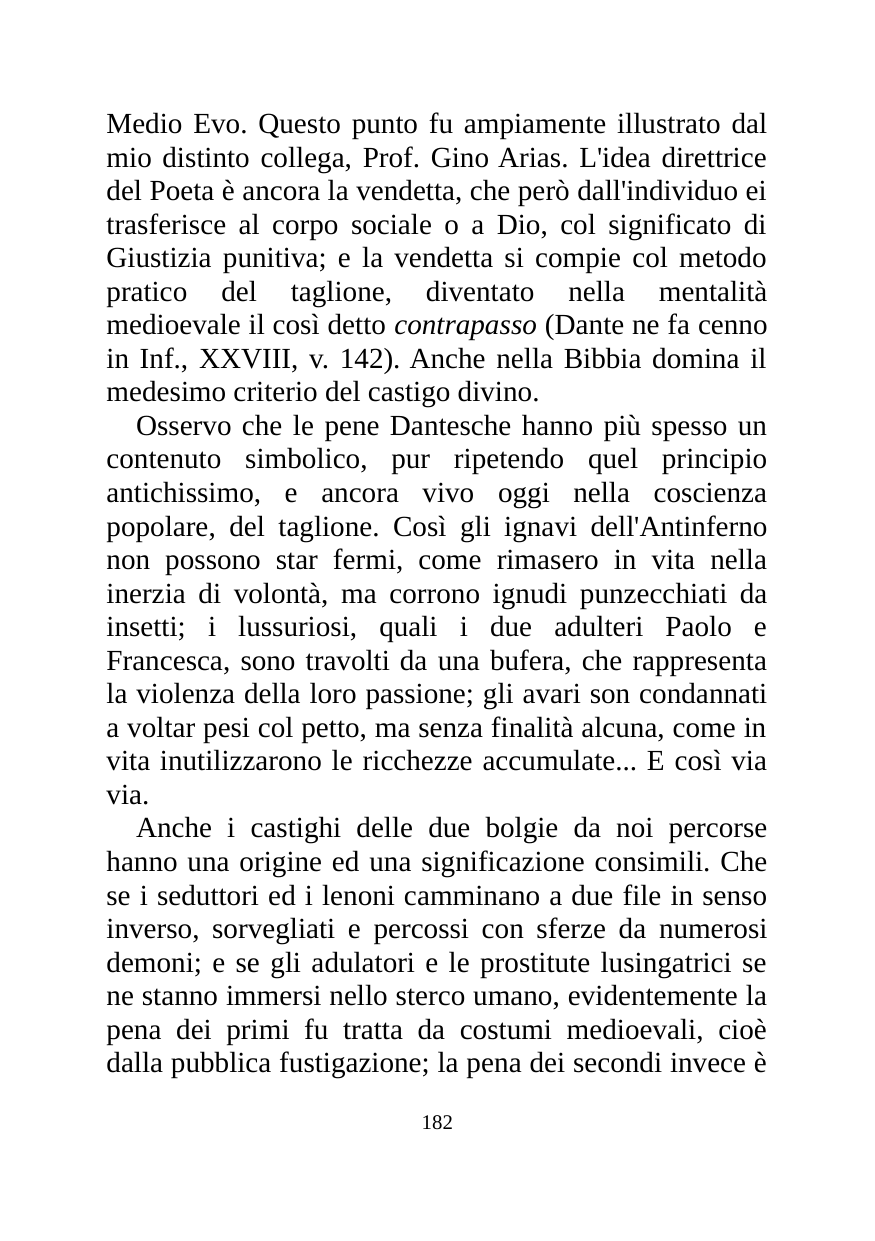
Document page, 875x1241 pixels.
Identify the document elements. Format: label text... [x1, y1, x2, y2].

text Anche i castighi delle due bolgie da noi percorse hanno una origine ed una significazione consimili. Che se i seduttori ed i lenoni camminano a due file in senso inverso, sorvegliati e percossi con sferze da numerosi demoni; e se gli adulatori e le prostitute lusingatrici se ne stanno immersi nello sterco umano, evidentemente la pena dei primi fu tratta da costumi medioevali, cioè dalla pubblica fustigazione; la pena dei secondi invece è [106, 811, 768, 1079]
text Osservo che le pene Dantesche hanno più spesso un contenuto simbolico, pur ripetendo quel principio antichissimo, e ancora vivo oggi nella coscienza popolare, del taglione. Così gli ignavi dell'Antinferno non possono star fermi, come rimasero in vita nella inerzia di volontà, ma corrono ignudi punzecchiati da insetti; i lussuriosi, quali i due adulteri Paolo e Francesca, sono travolti da una bufera, che rappresenta la violenza della loro passione; gli avari son condannati a voltar pesi col petto, ma senza finalità alcuna, come in vita inutilizzarono le ricchezze accumulate... E così via via. [106, 408, 768, 811]
text Medio Evo. Questo punto fu ampiamente illustrato dal mio distinto collega, Prof. Gino Arias. L'idea direttrice del Poeta è ancora la vendetta, che però dall'individuo ei trasferisce al corpo sociale o a Dio, col significato di Giustizia punitiva; e la vendetta si compie col metodo pratico del taglione, diventato nella mentalità medioevale il così detto contrapasso (Dante ne fa cenno in Inf., XXVIII, v. 142). Anche nella Bibbia domina il medesimo criterio del castigo divino. [106, 106, 768, 408]
